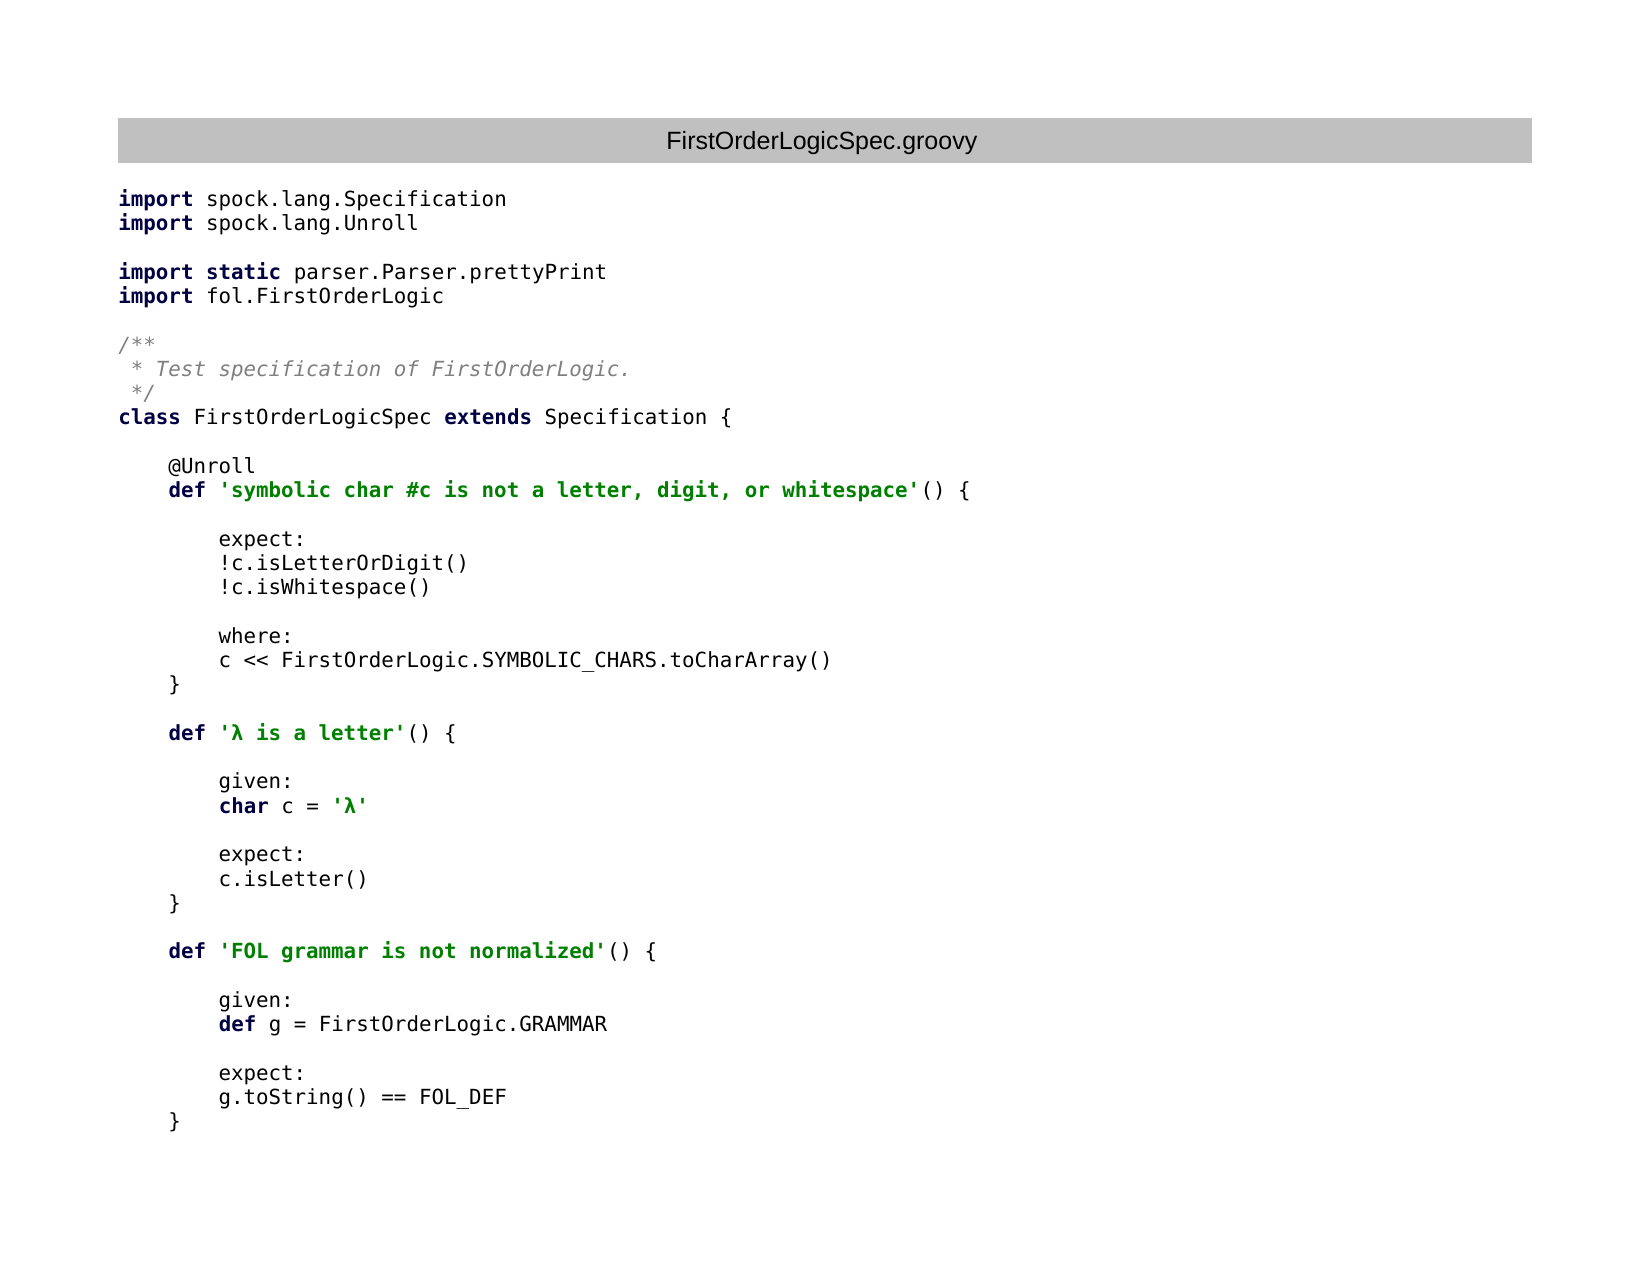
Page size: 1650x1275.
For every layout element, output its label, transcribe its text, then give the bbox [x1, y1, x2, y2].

table_header FirstOrderLogicSpec.groovy [118, 118, 1532, 163]
text import spock.lang.Unroll [118, 211, 1532, 236]
text given: [118, 988, 1532, 1012]
text def g = FirstOrderLogic.GRAMMAR [118, 1012, 1532, 1037]
text char c = 'λ' [118, 794, 1532, 818]
text } [118, 891, 1532, 915]
text g.toString() == FOL_DEF [118, 1085, 1532, 1109]
text def 'FOL grammar is not normalized'() { [118, 939, 1532, 964]
text c.isLetter() [118, 867, 1532, 891]
text def 'symbolic char #c is not a letter, digit, or whitespace'() { [118, 478, 1532, 503]
text class FirstOrderLogicSpec extends Specification { [118, 406, 1532, 430]
text /** [118, 333, 1532, 357]
text expect: [118, 842, 1532, 867]
text */ [118, 381, 1532, 406]
text } [118, 1109, 1532, 1134]
text * Test specification of FirstOrderLogic. [118, 357, 1532, 381]
text expect: [118, 1061, 1532, 1085]
text !c.isLetterOrDigit() [118, 551, 1532, 575]
text !c.isWhitespace() [118, 575, 1532, 600]
text where: [118, 624, 1532, 648]
text expect: [118, 527, 1532, 551]
text @Unroll [118, 454, 1532, 478]
text def 'λ is a letter'() { [118, 721, 1532, 745]
text import static parser.Parser.prettyPrint [118, 260, 1532, 284]
text import spock.lang.Specification [118, 187, 1532, 211]
text given: [118, 769, 1532, 794]
text } [118, 672, 1532, 697]
text import fol.FirstOrderLogic [118, 284, 1532, 308]
text c << FirstOrderLogic.SYMBOLIC_CHARS.toCharArray() [118, 648, 1532, 672]
